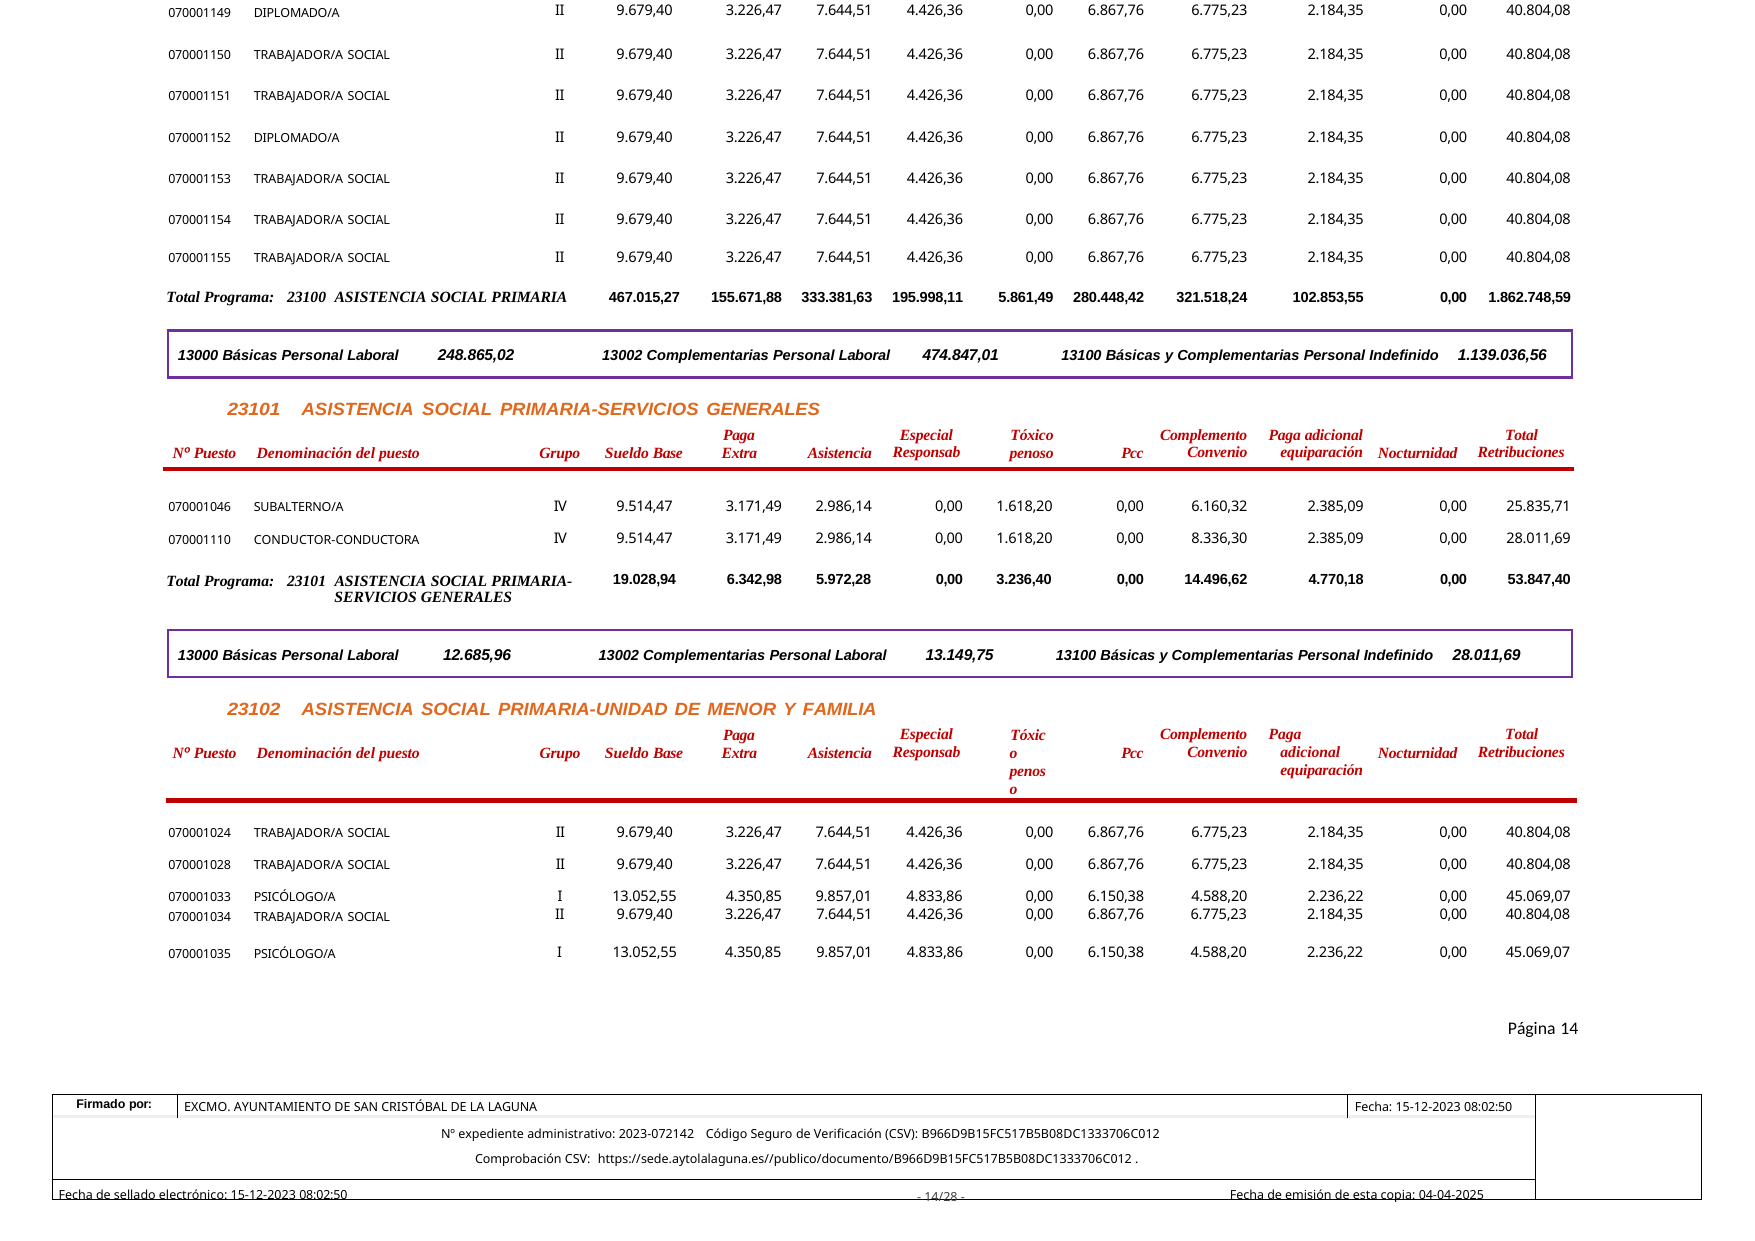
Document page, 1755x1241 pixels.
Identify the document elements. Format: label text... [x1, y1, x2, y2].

table_cell 2.184,35 [1268, 197, 1401, 238]
table_cell 0,00 [979, 31, 1062, 73]
table_cell 4.350,85 [703, 880, 795, 906]
table_cell II [480, 803, 593, 844]
table_cell 6.775,23 [1159, 73, 1268, 114]
table_cell 9.679,40 [589, 197, 695, 238]
table_header 0,00 [994, 906, 1062, 933]
table_header 9.679,40 [589, 3, 695, 31]
table_header Nº Puesto [166, 726, 245, 798]
table_cell II [479, 73, 589, 114]
text 13000 Básicas Personal Laboral 12.685,96 13002 Complementarias Personal Laboral 13.149,75 13100 Básicas y Complementarias Personal Indefinido 28.011,69 [178, 646, 1571, 664]
table_cell 4.426,36 [883, 844, 987, 880]
table_cell 6.775,23 [1159, 238, 1268, 267]
table_header 070001034 [163, 906, 242, 933]
table_cell 40.804,08 [1476, 114, 1574, 156]
table_cell 2.184,35 [1268, 73, 1401, 114]
table_header Tóxico penoso [987, 726, 1071, 798]
table_cell 467.015,27 [589, 267, 695, 308]
table_cell 5.861,49 [979, 267, 1062, 308]
table_cell 3.226,47 [695, 114, 790, 156]
table_cell 9.679,40 [589, 31, 695, 73]
table_cell 1.862.748,59 [1476, 267, 1574, 308]
table_cell 3.171,49 [703, 471, 794, 520]
table_cell 2.184,35 [1268, 238, 1401, 267]
table_cell TRABAJADOR/A SOCIAL [245, 844, 480, 880]
table_header 4.426,36 [881, 3, 979, 31]
table_cell 2.986,14 [794, 471, 882, 520]
table_cell 2.986,14 [794, 520, 882, 549]
table_cell 0,00 [1370, 471, 1471, 520]
table_cell 9.514,47 [593, 471, 702, 520]
table_cell 1.618,20 [979, 520, 1084, 549]
text 23102 ASISTENCIA SOCIAL PRIMARIA-UNIDAD DE MENOR Y FAMILIA [227, 699, 1710, 719]
table_cell PSICÓLOGO/A [243, 933, 479, 969]
table_header Paga Extra [703, 426, 794, 466]
table_cell 25.835,71 [1471, 471, 1574, 520]
table_cell 321.518,24 [1159, 267, 1268, 308]
table_cell 2.184,35 [1268, 31, 1401, 73]
table_header Denominación del puesto [245, 426, 486, 466]
table_cell 0,00 [979, 156, 1062, 197]
table_cell 40.804,08 [1476, 73, 1574, 114]
table_header II [479, 3, 589, 31]
table_cell 070001110 [163, 520, 245, 549]
table_cell 3.226,47 [703, 803, 795, 844]
table_cell II [479, 31, 589, 73]
table_header Grupo [480, 726, 593, 798]
table_header Complemento Convenio [1153, 726, 1259, 798]
table_cell I [479, 933, 592, 969]
table_cell 1.618,20 [979, 471, 1084, 520]
table_cell 0,00 [1372, 880, 1473, 906]
table_header 4.426,36 [885, 906, 994, 933]
table_cell 9.679,40 [593, 844, 703, 880]
table_cell 3.171,49 [703, 520, 794, 549]
table_cell 4.426,36 [881, 114, 979, 156]
table_cell 8.336,30 [1151, 520, 1257, 549]
table_cell 4.770,18 [1258, 549, 1370, 607]
table_header 40.804,08 [1476, 3, 1574, 31]
table_cell 280.448,42 [1062, 267, 1158, 308]
table_cell TRABAJADOR/A SOCIAL [243, 238, 479, 267]
table_cell 070001152 [163, 114, 242, 156]
table_cell 7.644,51 [790, 197, 881, 238]
table_header 6.775,23 [1159, 3, 1268, 31]
table_header Sueldo Base [593, 426, 702, 466]
table_cell 070001151 [163, 73, 242, 114]
table_header Nocturnidad [1372, 726, 1473, 798]
table_cell 6.867,76 [1071, 844, 1153, 880]
table_cell 4.588,20 [1163, 933, 1273, 969]
table_header Tóxico penoso [979, 426, 1084, 466]
table_cell 2.236,22 [1259, 880, 1372, 906]
table_cell 070001035 [163, 933, 242, 969]
table_cell II [479, 197, 589, 238]
table_cell 0,00 [1401, 267, 1476, 308]
table_cell 0,00 [987, 803, 1071, 844]
table_cell 19.028,94 [593, 549, 702, 607]
table_header Nº Puesto [163, 426, 245, 466]
table_cell 6.867,76 [1062, 238, 1158, 267]
table_cell 9.679,40 [589, 114, 695, 156]
table_cell 7.644,51 [790, 238, 881, 267]
table_cell 6.775,23 [1153, 844, 1259, 880]
table_cell 6.775,23 [1159, 197, 1268, 238]
table_cell 7.644,51 [790, 156, 881, 197]
table_header 2.184,35 [1273, 906, 1401, 933]
table_cell 5.972,28 [794, 549, 882, 607]
table_header Denominación del puesto [245, 726, 480, 798]
table_cell 2.184,35 [1259, 803, 1372, 844]
table_cell 45.069,07 [1483, 933, 1574, 969]
table_cell 6.775,23 [1159, 156, 1268, 197]
table_cell 3.226,47 [695, 156, 790, 197]
table_cell 3.226,47 [695, 73, 790, 114]
table_header Sueldo Base [593, 726, 703, 798]
table_header 3.226,47 [695, 3, 790, 31]
table_cell 0,00 [1084, 520, 1151, 549]
table_cell 40.804,08 [1476, 31, 1574, 73]
table_cell II [479, 114, 589, 156]
table_cell 4.833,86 [885, 933, 994, 969]
table_header TRABAJADOR/A SOCIAL [243, 906, 479, 933]
table_cell 14.496,62 [1151, 549, 1257, 607]
table_cell 4.426,36 [883, 803, 987, 844]
table_cell 40.804,08 [1476, 238, 1574, 267]
table_cell 070001024 [166, 803, 245, 844]
table_cell 070001028 [166, 844, 245, 880]
table_cell 9.679,40 [589, 156, 695, 197]
table_header DIPLOMADO/A [243, 3, 479, 31]
table_cell 2.184,35 [1268, 114, 1401, 156]
table_cell 6.150,38 [1062, 933, 1163, 969]
table_cell IV [486, 520, 593, 549]
table_cell 0,00 [1372, 844, 1473, 880]
table_cell 0,00 [1401, 238, 1476, 267]
table_cell 7.644,51 [795, 803, 883, 844]
table_cell 0,00 [979, 197, 1062, 238]
table_cell II [479, 156, 589, 197]
table_header Grupo [486, 426, 593, 466]
table_header 6.867,76 [1062, 3, 1158, 31]
table_cell IV [486, 471, 593, 520]
table_header Pcc [1071, 726, 1153, 798]
table_header 7.644,51 [790, 3, 881, 31]
table_cell 0,00 [994, 933, 1062, 969]
table_cell 0,00 [1084, 471, 1151, 520]
table_cell 4.350,85 [699, 933, 791, 969]
table_cell 9.857,01 [791, 933, 885, 969]
text 23101 ASISTENCIA SOCIAL PRIMARIA-SERVICIOS GENERALES [227, 399, 1710, 419]
table_cell 3.226,47 [695, 31, 790, 73]
table_cell 3.226,47 [695, 197, 790, 238]
table_header Asistencia [795, 726, 883, 798]
table_header 0,00 [979, 3, 1062, 31]
table_cell 53.847,40 [1471, 549, 1574, 607]
table_cell 0,00 [883, 471, 979, 520]
table_cell I [480, 880, 593, 906]
table_cell 9.857,01 [795, 880, 883, 906]
table_header Paga adicional equiparación [1258, 426, 1370, 466]
table_cell DIPLOMADO/A [243, 114, 479, 156]
table_cell 070001153 [163, 156, 242, 197]
table_header Total Retribuciones [1471, 426, 1574, 466]
table_cell TRABAJADOR/A SOCIAL [243, 197, 479, 238]
table_cell II [479, 238, 589, 267]
table_cell 9.679,40 [589, 238, 695, 267]
table_cell TRABAJADOR/A SOCIAL [243, 156, 479, 197]
table_cell 6.342,98 [703, 549, 794, 607]
table_cell 2.236,22 [1273, 933, 1401, 969]
table_header 6.867,76 [1062, 906, 1163, 933]
table_cell 9.679,40 [589, 73, 695, 114]
table_cell 0,00 [1401, 197, 1476, 238]
table_cell 0,00 [979, 238, 1062, 267]
table_cell 0,00 [1370, 520, 1471, 549]
table_header Paga adicional equiparación [1259, 726, 1372, 798]
table_header 6.775,23 [1163, 906, 1273, 933]
table_cell 4.833,86 [883, 880, 987, 906]
table_cell 0,00 [1401, 114, 1476, 156]
text 13000 Básicas Personal Laboral 248.865,02 13002 Complementarias Personal Laboral 474.847,01 13100 Básicas y Complementarias Personal Indefinido 1.139.036,56 [178, 346, 1571, 364]
table_cell 0,00 [1370, 549, 1471, 607]
table_cell 070001155 [163, 238, 242, 267]
table_cell Total Programa: 23101 ASISTENCIA SOCIAL PRIMARIA- SERVICIOS GENERALES [163, 549, 593, 607]
table_cell II [480, 844, 593, 880]
table_cell 3.226,47 [695, 238, 790, 267]
table_cell 0,00 [979, 114, 1062, 156]
table_cell 4.426,36 [881, 197, 979, 238]
table_header 070001149 [163, 3, 242, 31]
table_cell 6.160,32 [1151, 471, 1257, 520]
table_header 0,00 [1401, 3, 1476, 31]
table_cell TRABAJADOR/A SOCIAL [243, 31, 479, 73]
table_cell 7.644,51 [795, 844, 883, 880]
table_header Especial Responsab [883, 726, 987, 798]
table_cell 070001046 [163, 471, 245, 520]
table_cell SUBALTERNO/A [245, 471, 486, 520]
table_header 9.679,40 [592, 906, 699, 933]
table_cell 40.804,08 [1473, 803, 1577, 844]
table_cell PSICÓLOGO/A [245, 880, 480, 906]
table_cell 333.381,63 [790, 267, 881, 308]
table_cell TRABAJADOR/A SOCIAL [245, 803, 480, 844]
table_cell 6.867,76 [1062, 156, 1158, 197]
table_cell 28.011,69 [1471, 520, 1574, 549]
table_cell 155.671,88 [695, 267, 790, 308]
table_header 7.644,51 [791, 906, 885, 933]
table_cell 4.588,20 [1153, 880, 1259, 906]
table_cell 6.867,76 [1071, 803, 1153, 844]
table_cell 2.184,35 [1268, 156, 1401, 197]
table_cell 6.867,76 [1062, 197, 1158, 238]
table_cell 4.426,36 [881, 31, 979, 73]
table_header 2.184,35 [1268, 3, 1401, 31]
table_cell 0,00 [1084, 549, 1151, 607]
table_cell 070001154 [163, 197, 242, 238]
table_cell 0,00 [883, 520, 979, 549]
table_cell 9.514,47 [593, 520, 702, 549]
table_header 0,00 [1401, 906, 1482, 933]
table_cell 2.385,09 [1258, 471, 1370, 520]
table_cell 0,00 [1401, 933, 1482, 969]
table_header Nocturnidad [1370, 426, 1471, 466]
table_header Especial Responsab [883, 426, 979, 466]
table_cell 6.775,23 [1159, 114, 1268, 156]
table_cell 070001033 [166, 880, 245, 906]
table_cell 4.426,36 [881, 156, 979, 197]
table_cell 0,00 [979, 73, 1062, 114]
table_cell 13.052,55 [592, 933, 699, 969]
table_cell 2.184,35 [1259, 844, 1372, 880]
table_cell 6.867,76 [1062, 114, 1158, 156]
table_cell Total Programa: 23100 ASISTENCIA SOCIAL PRIMARIA [163, 267, 589, 308]
table_cell 6.775,23 [1153, 803, 1259, 844]
table_cell 0,00 [883, 549, 979, 607]
table_header II [479, 906, 592, 933]
table_header Complemento Convenio [1151, 426, 1257, 466]
table_cell TRABAJADOR/A SOCIAL [243, 73, 479, 114]
table_cell 7.644,51 [790, 73, 881, 114]
table_cell 13.052,55 [593, 880, 703, 906]
table_cell 6.867,76 [1062, 73, 1158, 114]
table_cell 40.804,08 [1473, 844, 1577, 880]
table_cell 0,00 [1401, 156, 1476, 197]
table_cell 0,00 [987, 844, 1071, 880]
table_header 40.804,08 [1483, 906, 1574, 933]
table_cell 195.998,11 [881, 267, 979, 308]
table_cell 7.644,51 [790, 114, 881, 156]
table_cell 0,00 [1401, 73, 1476, 114]
table_cell 6.867,76 [1062, 31, 1158, 73]
table_cell 3.236,40 [979, 549, 1084, 607]
table_cell 40.804,08 [1476, 156, 1574, 197]
table_cell 4.426,36 [881, 238, 979, 267]
table_cell 45.069,07 [1473, 880, 1577, 906]
table_cell 102.853,55 [1268, 267, 1401, 308]
table_header Paga Extra [703, 726, 795, 798]
table_header Pcc [1084, 426, 1151, 466]
table_cell 0,00 [987, 880, 1071, 906]
table_cell CONDUCTOR-CONDUCTORA [245, 520, 486, 549]
table_cell 0,00 [1401, 31, 1476, 73]
table_header Total Retribuciones [1473, 726, 1577, 798]
table_header 3.226,47 [699, 906, 791, 933]
table_cell 40.804,08 [1476, 197, 1574, 238]
table_cell 4.426,36 [881, 73, 979, 114]
table_cell 6.150,38 [1071, 880, 1153, 906]
table_cell 3.226,47 [703, 844, 795, 880]
table_cell 7.644,51 [790, 31, 881, 73]
table_cell 070001150 [163, 31, 242, 73]
table_cell 6.775,23 [1159, 31, 1268, 73]
table_cell 9.679,40 [593, 803, 703, 844]
table_cell 0,00 [1372, 803, 1473, 844]
table_cell 2.385,09 [1258, 520, 1370, 549]
table_header Asistencia [794, 426, 882, 466]
